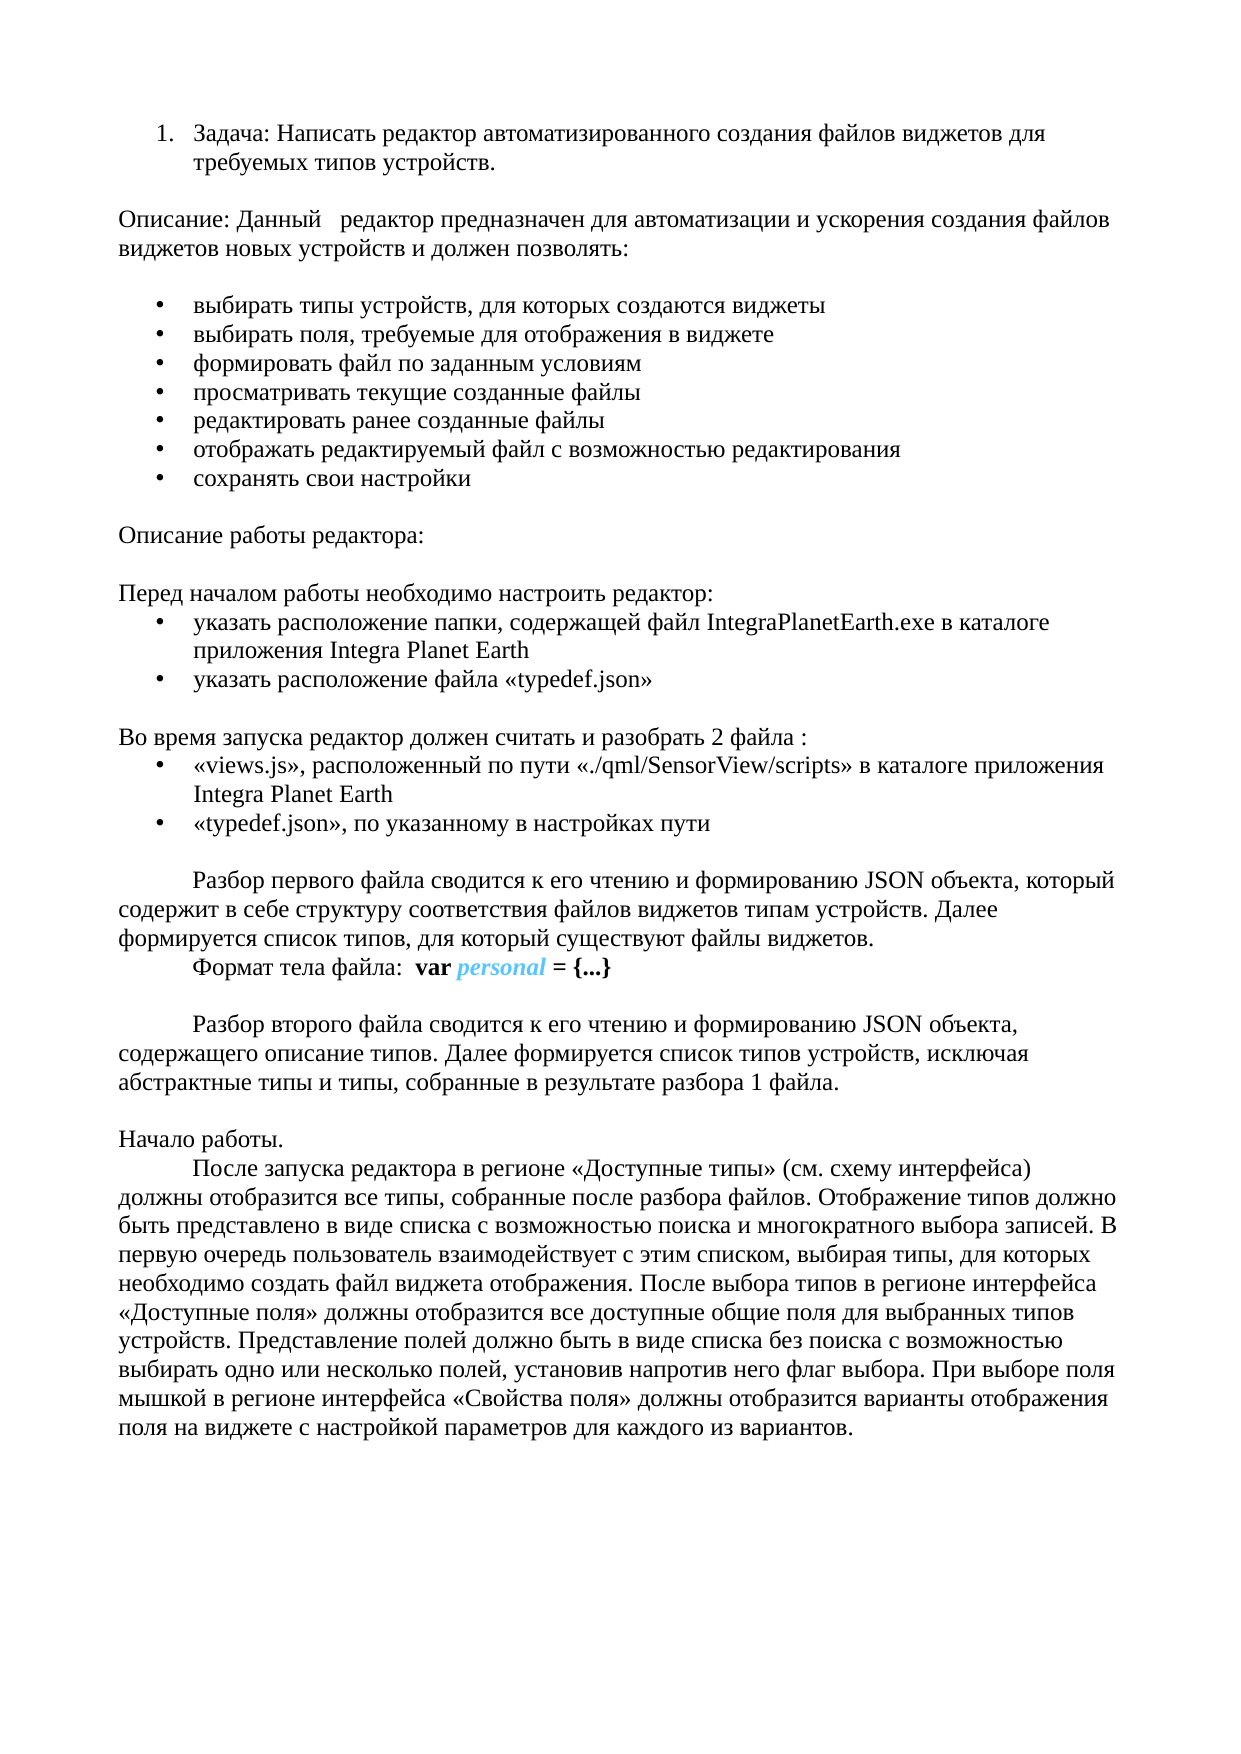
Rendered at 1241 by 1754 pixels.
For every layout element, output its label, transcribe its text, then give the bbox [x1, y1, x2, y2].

text После запуска редактора в регионе «Доступные типы» (см. схему интерфейса) должны отобразится все типы, собранные после разбора файлов. Отображение типов должно быть представлено в виде списка с возможностью поиска и многократного выбора записей. В первую очередь пользователь взаимодействует с этим списком, выбирая типы, для которых необходимо создать файл виджета отображения. После выбора типов в регионе интерфейса «Доступные поля» должны отобразится все доступные общие поля для выбранных типов устройств. Представление полей должно быть в виде списка без поиска с возможностью выбирать одно или несколько полей, установив напротив него флаг выбора. При выборе поля мышкой в регионе интерфейса «Свойства поля» должны отобразится варианты отображения поля на виджете с настройкой параметров для каждого из вариантов. [118, 1153, 1122, 1441]
text Разбор второго файла сводится к его чтению и формированию JSON объекта, содержащего описание типов. Далее формируется список типов устройств, исключая абстрактные типы и типы, собранные в результате разбора 1 файла. [118, 1009, 1122, 1096]
list выбирать поля, требуемые для отображения в виджете [156, 319, 1122, 348]
text Описание: Данный редактор предназначен для автоматизации и ускорения создания файлов виджетов новых устройств и должен позволять: [118, 204, 1122, 262]
text Описание работы редактора: [118, 521, 1122, 549]
text Формат тела файла: var personal = {...} [118, 952, 1122, 981]
list сохранять свои настройки [156, 463, 1122, 492]
list выбирать типы устройств, для которых создаются виджеты [156, 291, 1122, 319]
list «typedef.json», по указанному в настройках пути [156, 808, 1122, 837]
list редактировать ранее созданные файлы [156, 406, 1122, 434]
text Перед началом работы необходимо настроить редактор: [118, 578, 1122, 607]
list «views.js», расположенный по пути «./qml/SensorView/scripts» в каталоге приложения Integra Planet Earth [156, 751, 1122, 808]
text Начало работы. [118, 1124, 1122, 1153]
list указать расположение файла «typedef.json» [156, 664, 1122, 693]
text Во время запуска редактор должен считать и разобрать 2 файла : [118, 722, 1122, 751]
list отображать редактируемый файл с возможностью редактирования [156, 434, 1122, 463]
list просматривать текущие созданные файлы [156, 377, 1122, 406]
list указать расположение папки, содержащей файл IntegraPlanetEarth.exe в каталоге приложения Integra Planet Earth [156, 607, 1122, 664]
text Разбор первого файла сводится к его чтению и формированию JSON объекта, который содержит в себе структуру соответствия файлов виджетов типам устройств. Далее формируется список типов, для который существуют файлы виджетов. [118, 866, 1122, 952]
list Задача: Написать редактор автоматизированного создания файлов виджетов для требуемых типов устройств. [156, 118, 1122, 176]
list формировать файл по заданным условиям [156, 348, 1122, 377]
